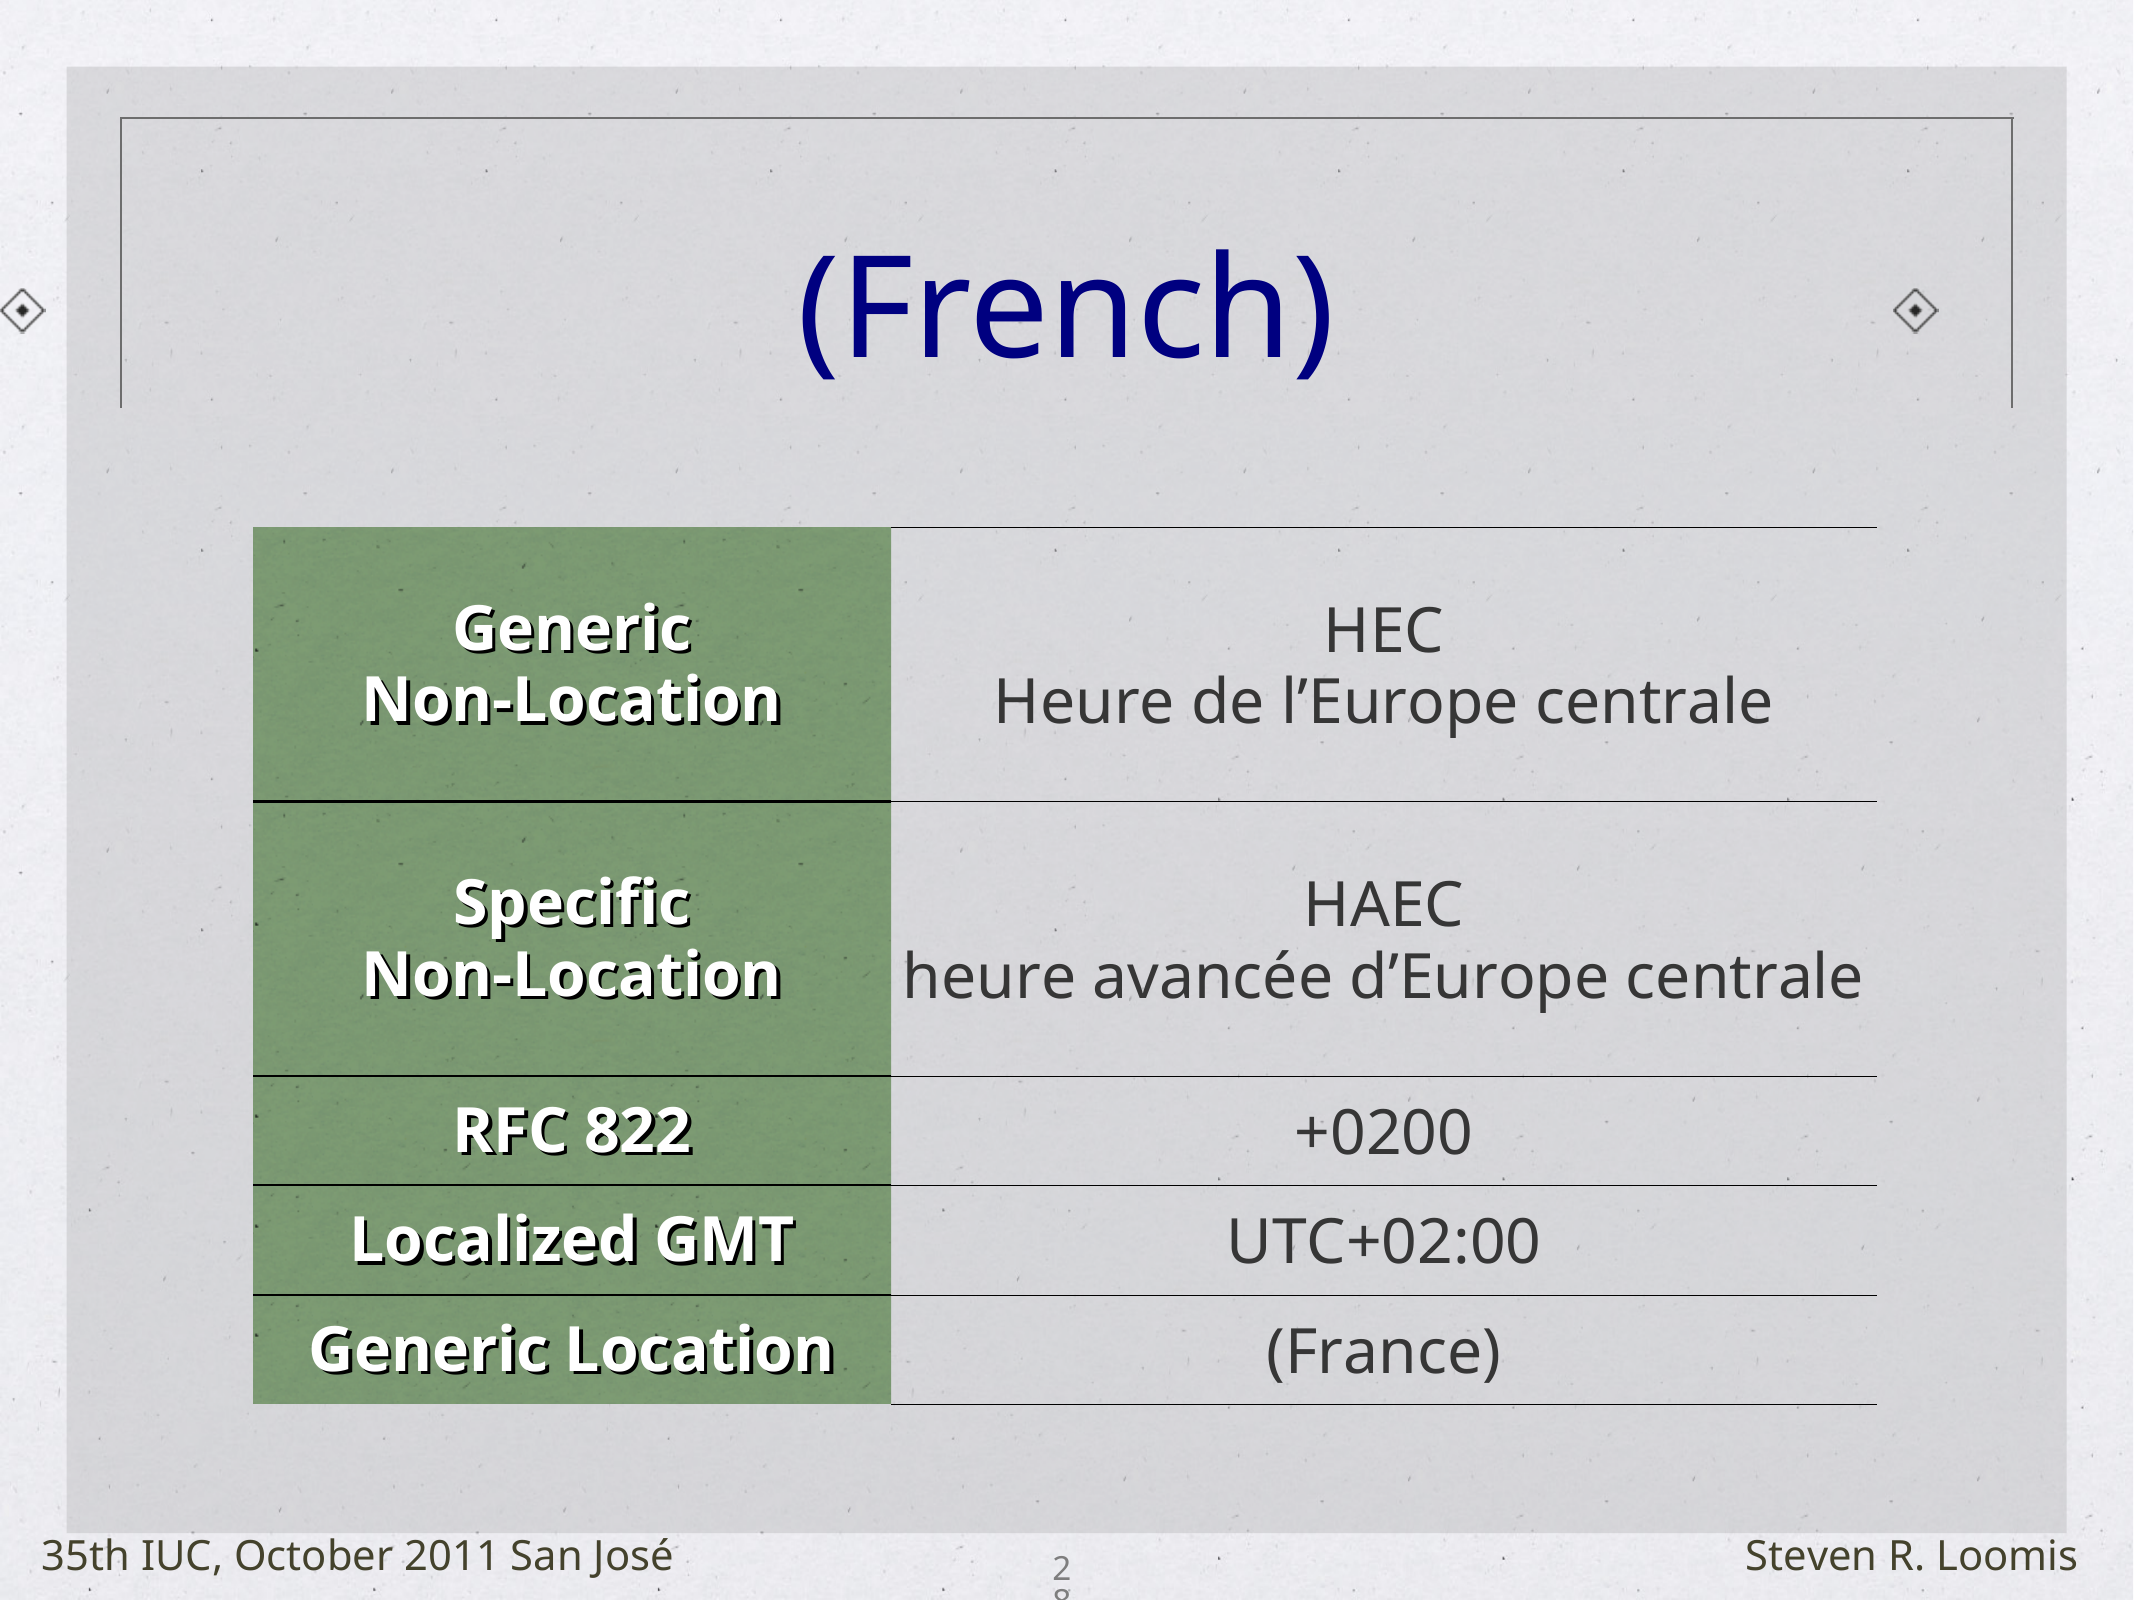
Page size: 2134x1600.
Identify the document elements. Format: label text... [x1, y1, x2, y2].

picture [1057, 1591, 1066, 1599]
table_cell HAEC heure avancée d’Europe centrale [891, 802, 1877, 1076]
table_cell RFC 822 [253, 1077, 891, 1184]
table_cell (France) [891, 1296, 1877, 1404]
table_header Generic Non-Location [253, 527, 891, 800]
table_header HEC Heure de l’Europe centrale [891, 528, 1877, 801]
table_cell +0200 [891, 1077, 1877, 1185]
table_cell Generic Location [253, 1296, 891, 1404]
table_cell UTC+02:00 [891, 1186, 1877, 1295]
table_cell Localized GMT [253, 1186, 891, 1294]
picture [0, 0, 2134, 1600]
table_cell Specific Non-Location [253, 803, 891, 1075]
title (French) [170, 58, 1963, 560]
